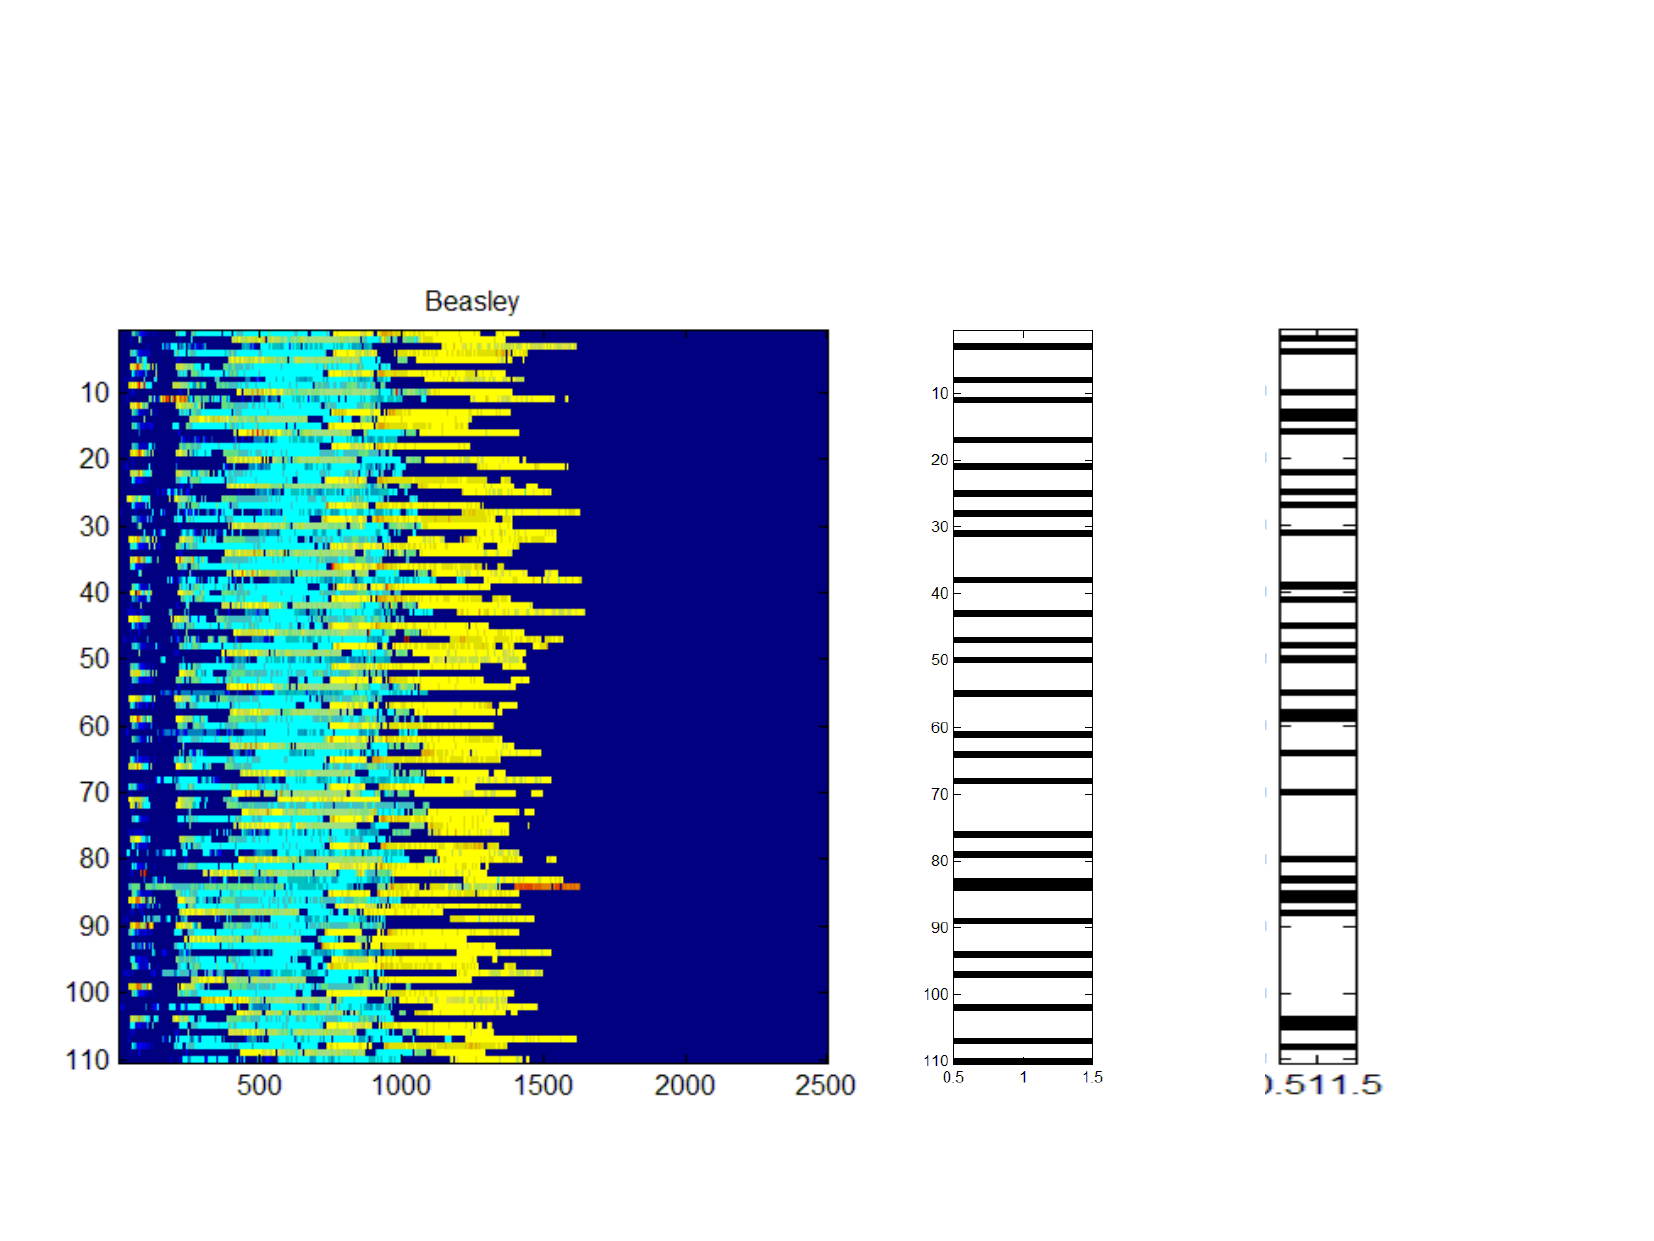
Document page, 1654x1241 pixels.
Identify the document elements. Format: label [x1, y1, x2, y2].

picture [0, 262, 1527, 1163]
